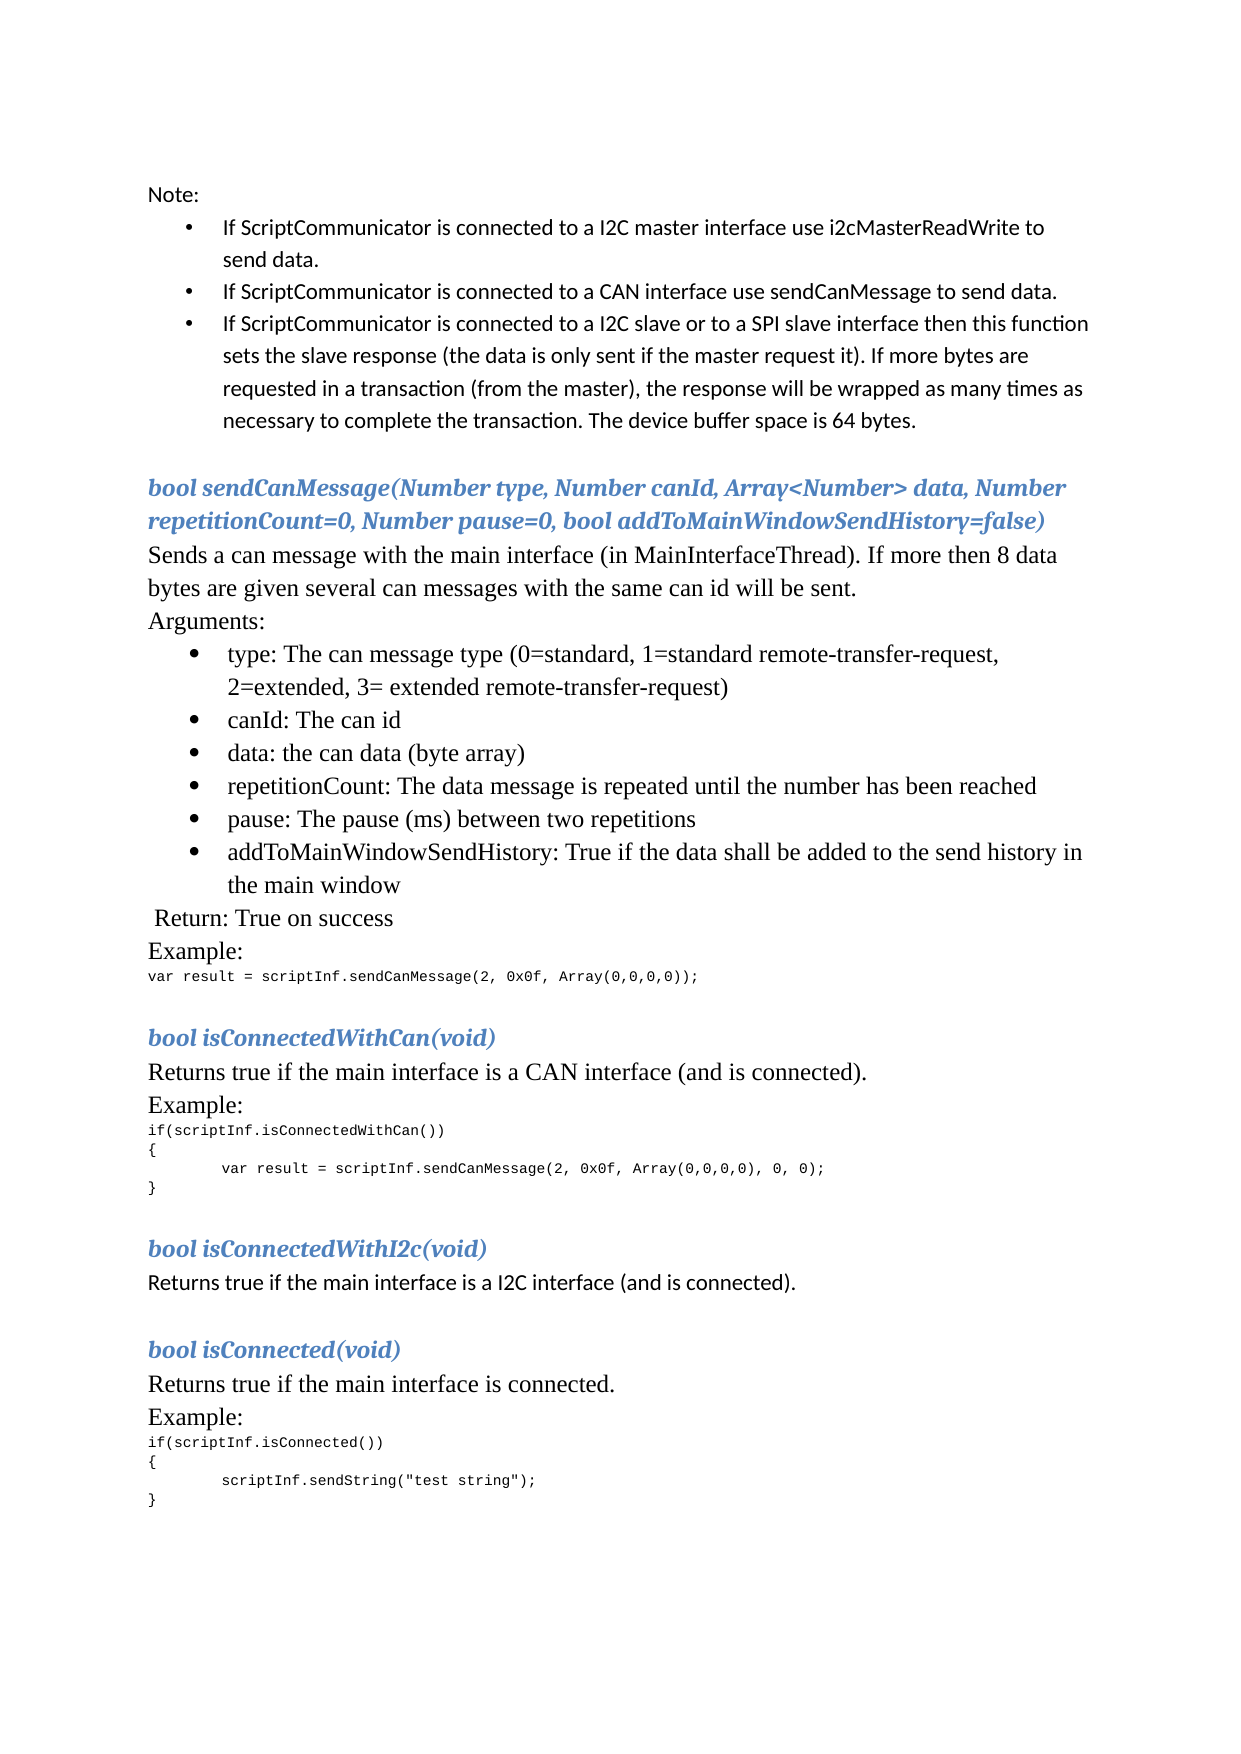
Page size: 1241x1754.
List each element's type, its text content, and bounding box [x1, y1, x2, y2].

text { [148, 1142, 1093, 1159]
text } [148, 1492, 1093, 1509]
list addToMainWindowSendHistory: True if the data shall be added to the send history in the main window [190, 837, 1093, 899]
text if(scriptInf.isConnected()) [148, 1435, 1093, 1452]
text if(scriptInf.isConnectedWithCan()) [148, 1123, 1093, 1140]
text { [148, 1454, 1093, 1471]
list data: the can data (byte array) [190, 738, 1093, 767]
subtitle bool isConnected(void) [148, 1336, 1093, 1365]
text Sends a can message with the main interface (in MainInterfaceThread). If more then 8 data bytes are given several can messages with the same can id will be sent. [148, 540, 1093, 602]
text Note: [148, 181, 1093, 209]
text Arguments: [148, 606, 1093, 635]
text } [148, 1180, 1093, 1197]
text Example: [148, 936, 1093, 965]
text var result = scriptInf.sendCanMessage(2, 0x0f, Array(0,0,0,0), 0, 0); [148, 1161, 1093, 1178]
text Example: [148, 1090, 1093, 1119]
subtitle bool isConnectedWithCan(void) [148, 1024, 1093, 1053]
text Returns true if the main interface is a CAN interface (and is connected). [148, 1057, 1093, 1086]
list If ScriptCommunicator is connected to a I2C master interface use i2cMasterReadWrite to send data. [185, 213, 1093, 273]
text scriptInf.sendString("test string"); [148, 1473, 1093, 1490]
text Returns true if the main interface is connected. [148, 1369, 1093, 1398]
list If ScriptCommunicator is connected to a I2C slave or to a SPI slave interface then this function sets the slave response (the data is only sent if the master request it). If more bytes are requested in a transaction (from the master), the response will be wrapped as many times as necessary to complete the transaction. The device buffer space is 64 bytes. [185, 309, 1093, 434]
list If ScriptCommunicator is connected to a CAN interface use sendCanMessage to send data. [185, 277, 1093, 305]
list canId: The can id [190, 705, 1093, 734]
text Return: True on success [148, 903, 1093, 932]
text Returns true if the main interface is a I2C interface (and is connected). [148, 1268, 1093, 1296]
list repetitionCount: The data message is repeated until the number has been reached [190, 771, 1093, 800]
text Example: [148, 1402, 1093, 1431]
list type: The can message type (0=standard, 1=standard remote-transfer-request, 2=extended, 3= extended remote-transfer-request) [190, 639, 1093, 701]
list pause: The pause (ms) between two repetitions [190, 804, 1093, 833]
text var result = scriptInf.sendCanMessage(2, 0x0f, Array(0,0,0,0)); [148, 969, 1093, 986]
subtitle bool isConnectedWithI2c(void) [148, 1235, 1093, 1264]
subtitle bool sendCanMessage(Number type, Number canId, Array<Number> data, Number repetitionCount=0, Number pause=0, bool addToMainWindowSendHistory=false) [148, 474, 1093, 536]
